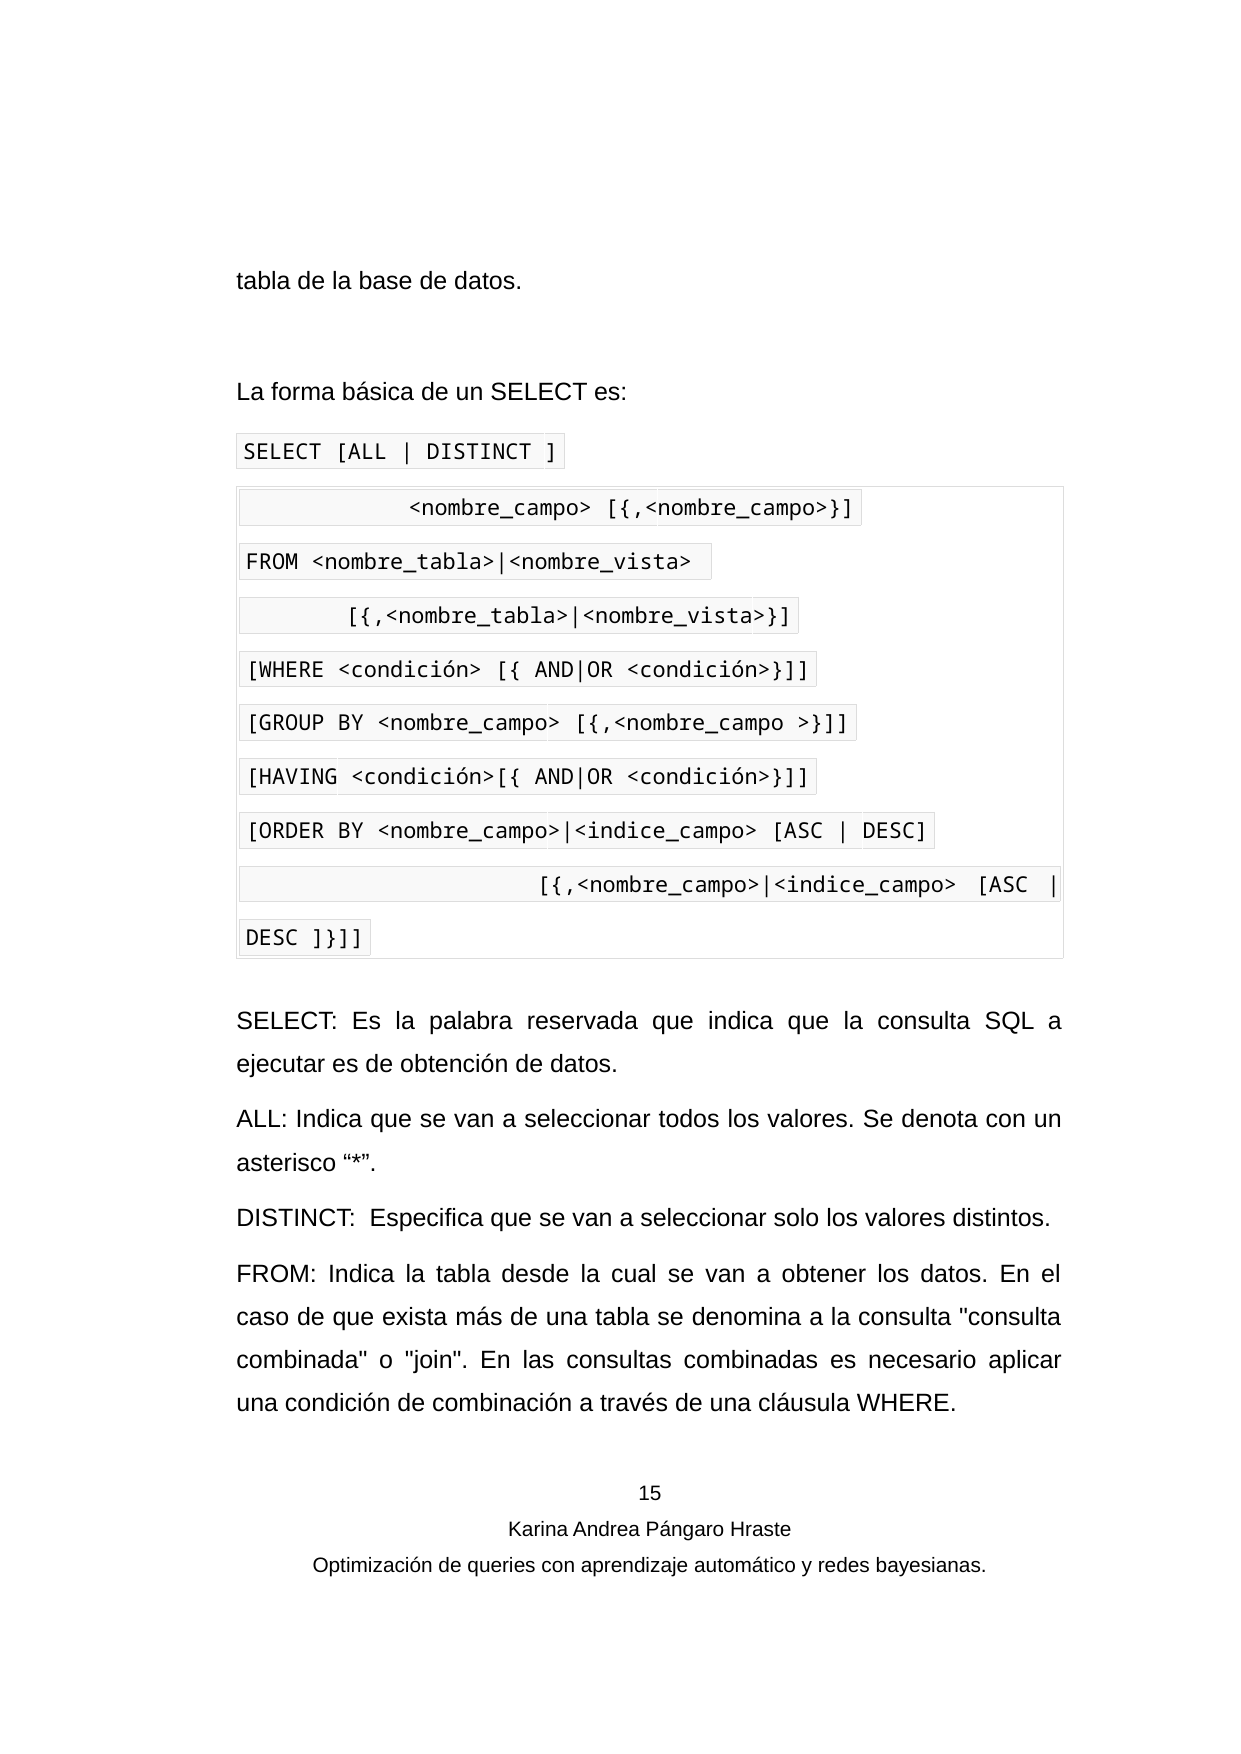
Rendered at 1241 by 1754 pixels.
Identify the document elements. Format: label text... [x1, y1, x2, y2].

text [WHERE <condición> [{ AND|OR <condición>}]] [237, 648, 1063, 686]
text [{,<nombre_tabla>|<nombre_vista>}] [237, 594, 1063, 633]
text [{,<nombre_campo>|<indice_campo> [ASC | DESC ]}]] [237, 863, 1063, 958]
text FROM: Indica la tabla desde la cual se van a obtener los datos. En el caso de que exista más de una tabla se denomina a la consulta "consulta combinada" o "join". En las consultas combinadas es necesario aplicar una condición de combinación a través de una cláusula WHERE. [236, 1259, 1063, 1417]
text tabla de la base de datos. [236, 266, 1063, 294]
text [GROUP BY <nombre_campo> [{,<nombre_campo >}]] [237, 701, 1063, 740]
text La forma básica de un SELECT es: [236, 377, 1063, 406]
text [ORDER BY <nombre_campo>|<indice_campo> [ASC | DESC] [237, 809, 1063, 848]
text SELECT [ALL | DISTINCT ] [237, 434, 564, 468]
text [HAVING <condición>[{ AND|OR <condición>}]] [237, 755, 1063, 794]
text SELECT: Es la palabra reservada que indica que la consulta SQL a ejecutar es de obtención de datos. [236, 1006, 1063, 1077]
text DISTINCT: Especifica que se van a seleccionar solo los valores distintos. [236, 1203, 1063, 1232]
text ALL: Indica que se van a seleccionar todos los valores. Se denota con un asterisco “*”. [236, 1104, 1063, 1176]
text [565, 433, 1063, 468]
text FROM <nombre_tabla>|<nombre_vista> [237, 540, 1063, 579]
text <nombre_campo> [{,<nombre_campo>}] [237, 487, 1063, 525]
